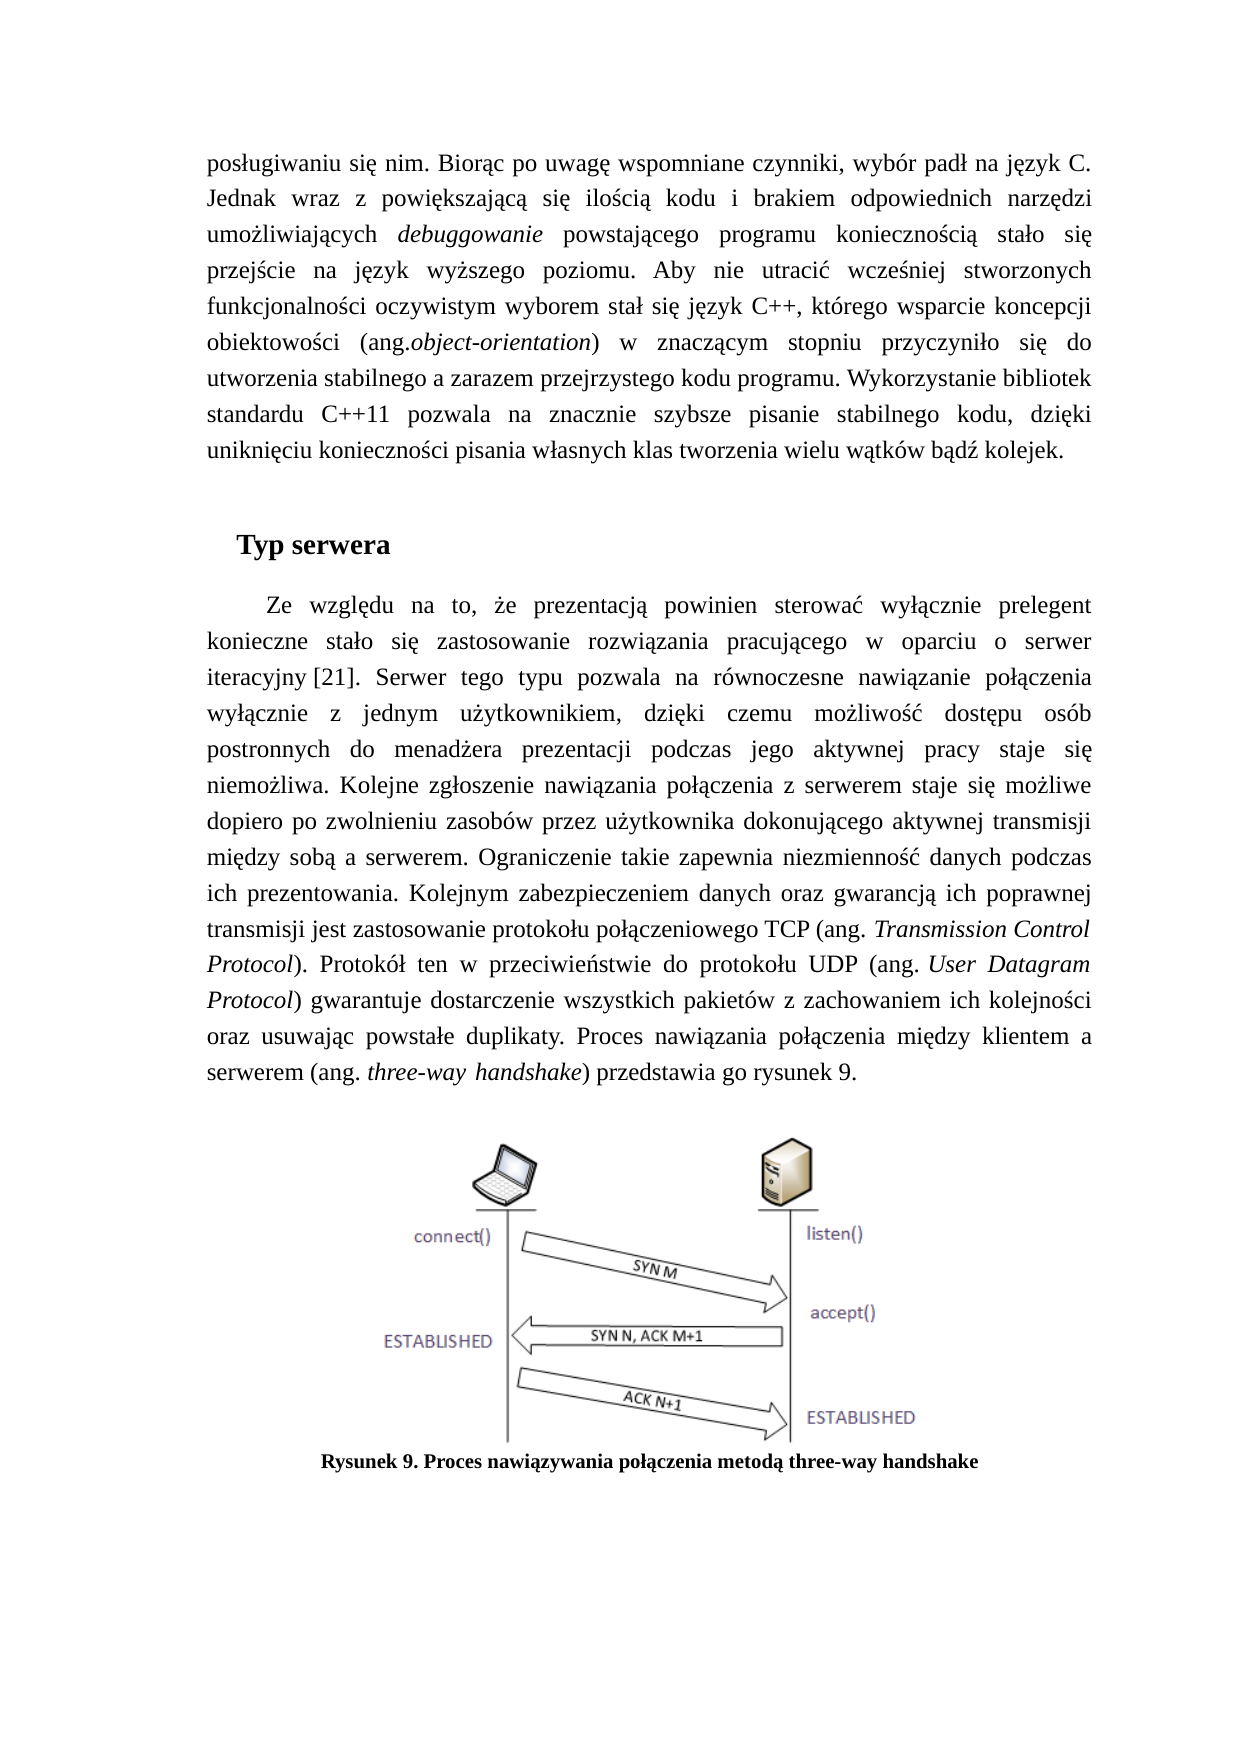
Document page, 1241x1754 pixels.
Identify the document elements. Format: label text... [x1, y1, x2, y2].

text Rysunek 9. Proces nawiązywania połączenia metodą three-way handshake [207, 1121, 1093, 1473]
picture [372, 1137, 927, 1443]
text posługiwaniu się nim. Biorąc po uwagę wspomniane czynniki, wybór padł na język C. Jednak wraz z powiększającą się ilością kodu i brakiem odpowiednich narzędzi umożliwiających debuggowanie powstającego programu koniecznością stało się przejście na język wyższego poziomu. Aby nie utracić wcześniej stworzonych funkcjonalności oczywistym wyborem stał się język C++, którego wsparcie koncepcji obiektowości (ang.object-orientation) w znaczącym stopniu przyczyniło się do utworzenia stabilnego a zarazem przejrzystego kodu programu. Wykorzystanie bibliotek standardu C++11 pozwala na znacznie szybsze pisanie stabilnego kodu, dzięki uniknięciu konieczności pisania własnych klas tworzenia wielu wątków bądź kolejek. [207, 148, 1093, 464]
text Ze względu na to, że prezentacją powinien sterować wyłącznie prelegent konieczne stało się zastosowanie rozwiązania pracującego w oparciu o serwer iteracyjny [21]. Serwer tego typu pozwala na równoczesne nawiązanie połączenia wyłącznie z jednym użytkownikiem, dzięki czemu możliwość dostępu osób postronnych do menadżera prezentacji podczas jego aktywnej pracy staje się niemożliwa. Kolejne zgłoszenie nawiązania połączenia z serwerem staje się możliwe dopiero po zwolnieniu zasobów przez użytkownika dokonującego aktywnej transmisji między sobą a serwerem. Ograniczenie takie zapewnia niezmienność danych podczas ich prezentowania. Kolejnym zabezpieczeniem danych oraz gwarancją ich poprawnej transmisji jest zastosowanie protokołu połączeniowego TCP (ang. Transmission Control Protocol). Protokół ten w przeciwieństwie do protokołu UDP (ang. User Datagram Protocol) gwarantuje dostarczenie wszystkich pakietów z zachowaniem ich kolejności oraz usuwając powstałe duplikaty. Proces nawiązania połączenia między klientem a serwerem (ang. three-way handshake) przedstawia go rysunek 9. [207, 590, 1093, 1086]
subtitle Typ serwera [207, 527, 1093, 561]
